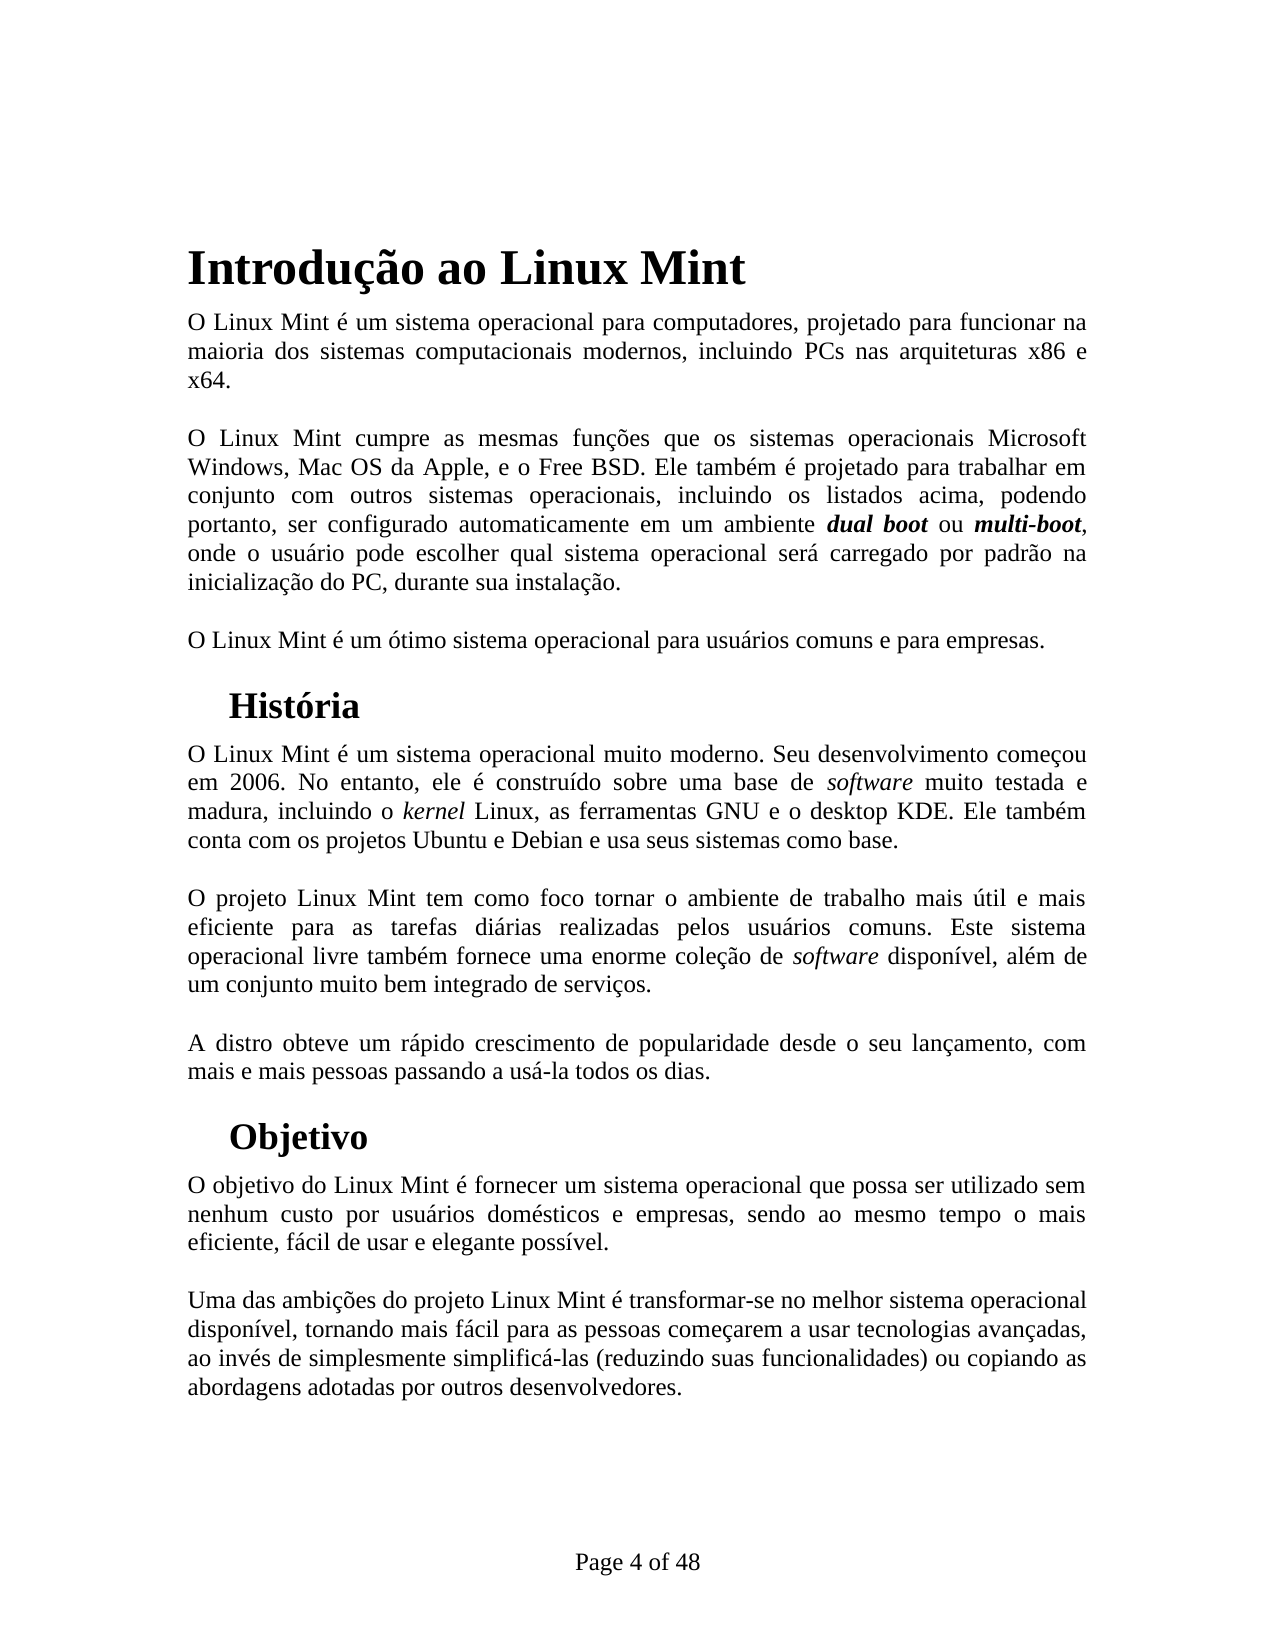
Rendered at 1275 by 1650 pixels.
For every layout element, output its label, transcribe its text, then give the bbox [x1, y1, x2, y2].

text O projeto Linux Mint tem como foco tornar o ambiente de trabalho mais útil e mais eficiente para as tarefas diárias realizadas pelos usuários comuns. Este sistema operacional livre também fornece uma enorme coleção de software disponível, além de um conjunto muito bem integrado de serviços. [187, 883, 1087, 998]
subtitle Objetivo [187, 1114, 1087, 1157]
text O Linux Mint é um sistema operacional muito moderno. Seu desenvolvimento começou em 2006. No entanto, ele é construído sobre uma base de software muito testada e madura, incluindo o kernel Linux, as ferramentas GNU e o desktop KDE. Ele também conta com os projetos Ubuntu e Debian e usa seus sistemas como base. [187, 739, 1087, 854]
text Uma das ambições do projeto Linux Mint é transformar-se no melhor sistema operacional disponível, tornando mais fácil para as pessoas começarem a usar tecnologias avançadas, ao invés de simplesmente simplificá-las (reduzindo suas funcionalidades) ou copiando as abordagens adotadas por outros desenvolvedores. [187, 1286, 1087, 1401]
text O objetivo do Linux Mint é fornecer um sistema operacional que possa ser utilizado sem nenhum custo por usuários domésticos e empresas, sendo ao mesmo tempo o mais eficiente, fácil de usar e elegante possível. [187, 1170, 1087, 1256]
text O Linux Mint é um sistema operacional para computadores, projetado para funcionar na maioria dos sistemas computacionais modernos, incluindo PCs nas arquiteturas x86 e x64. [187, 307, 1087, 393]
text O Linux Mint é um ótimo sistema operacional para usuários comuns e para empresas. [187, 625, 1087, 654]
subtitle Introdução ao Linux Mint [187, 237, 1087, 295]
subtitle História [187, 683, 1087, 726]
text A distro obteve um rápido crescimento de popularidade desde o seu lançamento, com mais e mais pessoas passando a usá-la todos os dias. [187, 1028, 1087, 1085]
text O Linux Mint cumpre as mesmas funções que os sistemas operacionais Microsoft Windows, Mac OS da Apple, e o Free BSD. Ele também é projetado para trabalhar em conjunto com outros sistemas operacionais, incluindo os listados acima, podendo portanto, ser configurado automaticamente em um ambiente dual boot ou multi-boot, onde o usuário pode escolher qual sistema operacional será carregado por padrão na inicialização do PC, durante sua instalação. [187, 423, 1087, 596]
